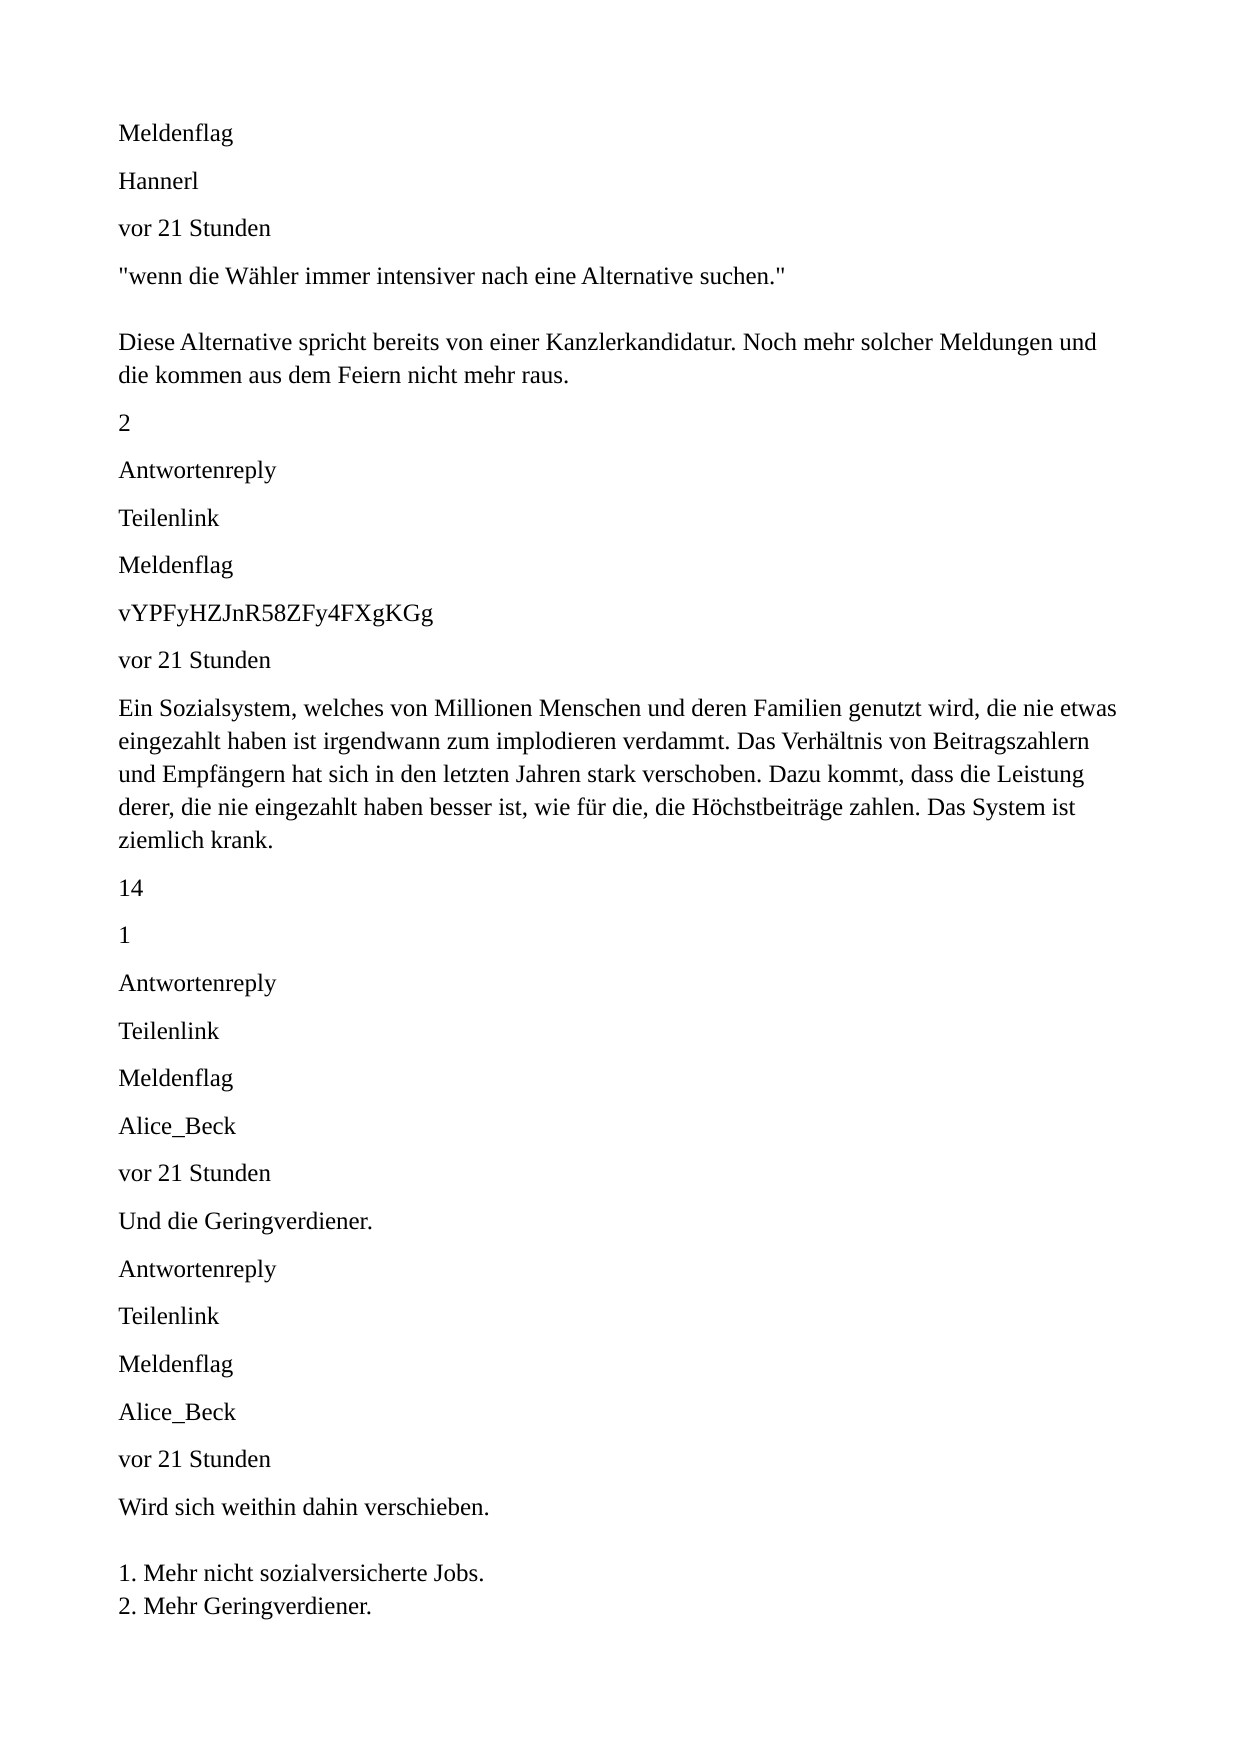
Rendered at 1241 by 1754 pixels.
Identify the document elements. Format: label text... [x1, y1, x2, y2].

text vYPFyHZJnR58ZFy4FXgKGg [118, 598, 1122, 627]
text Antwortenreply [118, 455, 1122, 484]
text Ein Sozialsystem, welches von Millionen Menschen und deren Familien genutzt wird, die nie etwas eingezahlt haben ist irgendwann zum implodieren verdammt. Das Verhältnis von Beitragszahlern und Empfängern hat sich in den letzten Jahren stark verschoben. Dazu kommt, dass die Leistung derer, die nie eingezahlt haben besser ist, wie für die, die Höchstbeiträge zahlen. Das System ist ziemlich krank. [118, 693, 1122, 854]
text vor 21 Stunden [118, 1444, 1122, 1473]
text vor 21 Stunden [118, 1158, 1122, 1187]
text vor 21 Stunden [118, 646, 1122, 674]
text vor 21 Stunden [118, 213, 1122, 242]
text Meldenflag [118, 550, 1122, 579]
text Teilenlink [118, 1016, 1122, 1044]
text Meldenflag [118, 118, 1122, 147]
text Antwortenreply [118, 968, 1122, 997]
text Und die Geringverdiener. [118, 1206, 1122, 1235]
text Meldenflag [118, 1349, 1122, 1378]
text Alice_Beck [118, 1111, 1122, 1140]
text Teilenlink [118, 503, 1122, 532]
text Meldenflag [118, 1063, 1122, 1092]
text 1 [118, 921, 1122, 949]
text 14 [118, 873, 1122, 902]
text Teilenlink [118, 1301, 1122, 1330]
text 2 [118, 408, 1122, 436]
text "wenn die Wähler immer intensiver nach eine Alternative suchen." Diese Alternative spricht bereits von einer Kanzlerkandidatur. Noch mehr solcher Meldungen und die kommen aus dem Feiern nicht mehr raus. [118, 261, 1122, 389]
text Hannerl [118, 166, 1122, 194]
text Wird sich weithin dahin verschieben. 1. Mehr nicht sozialversicherte Jobs. 2. Mehr Geringverdiener. [118, 1492, 1122, 1619]
text Alice_Beck [118, 1397, 1122, 1425]
text Antwortenreply [118, 1254, 1122, 1282]
